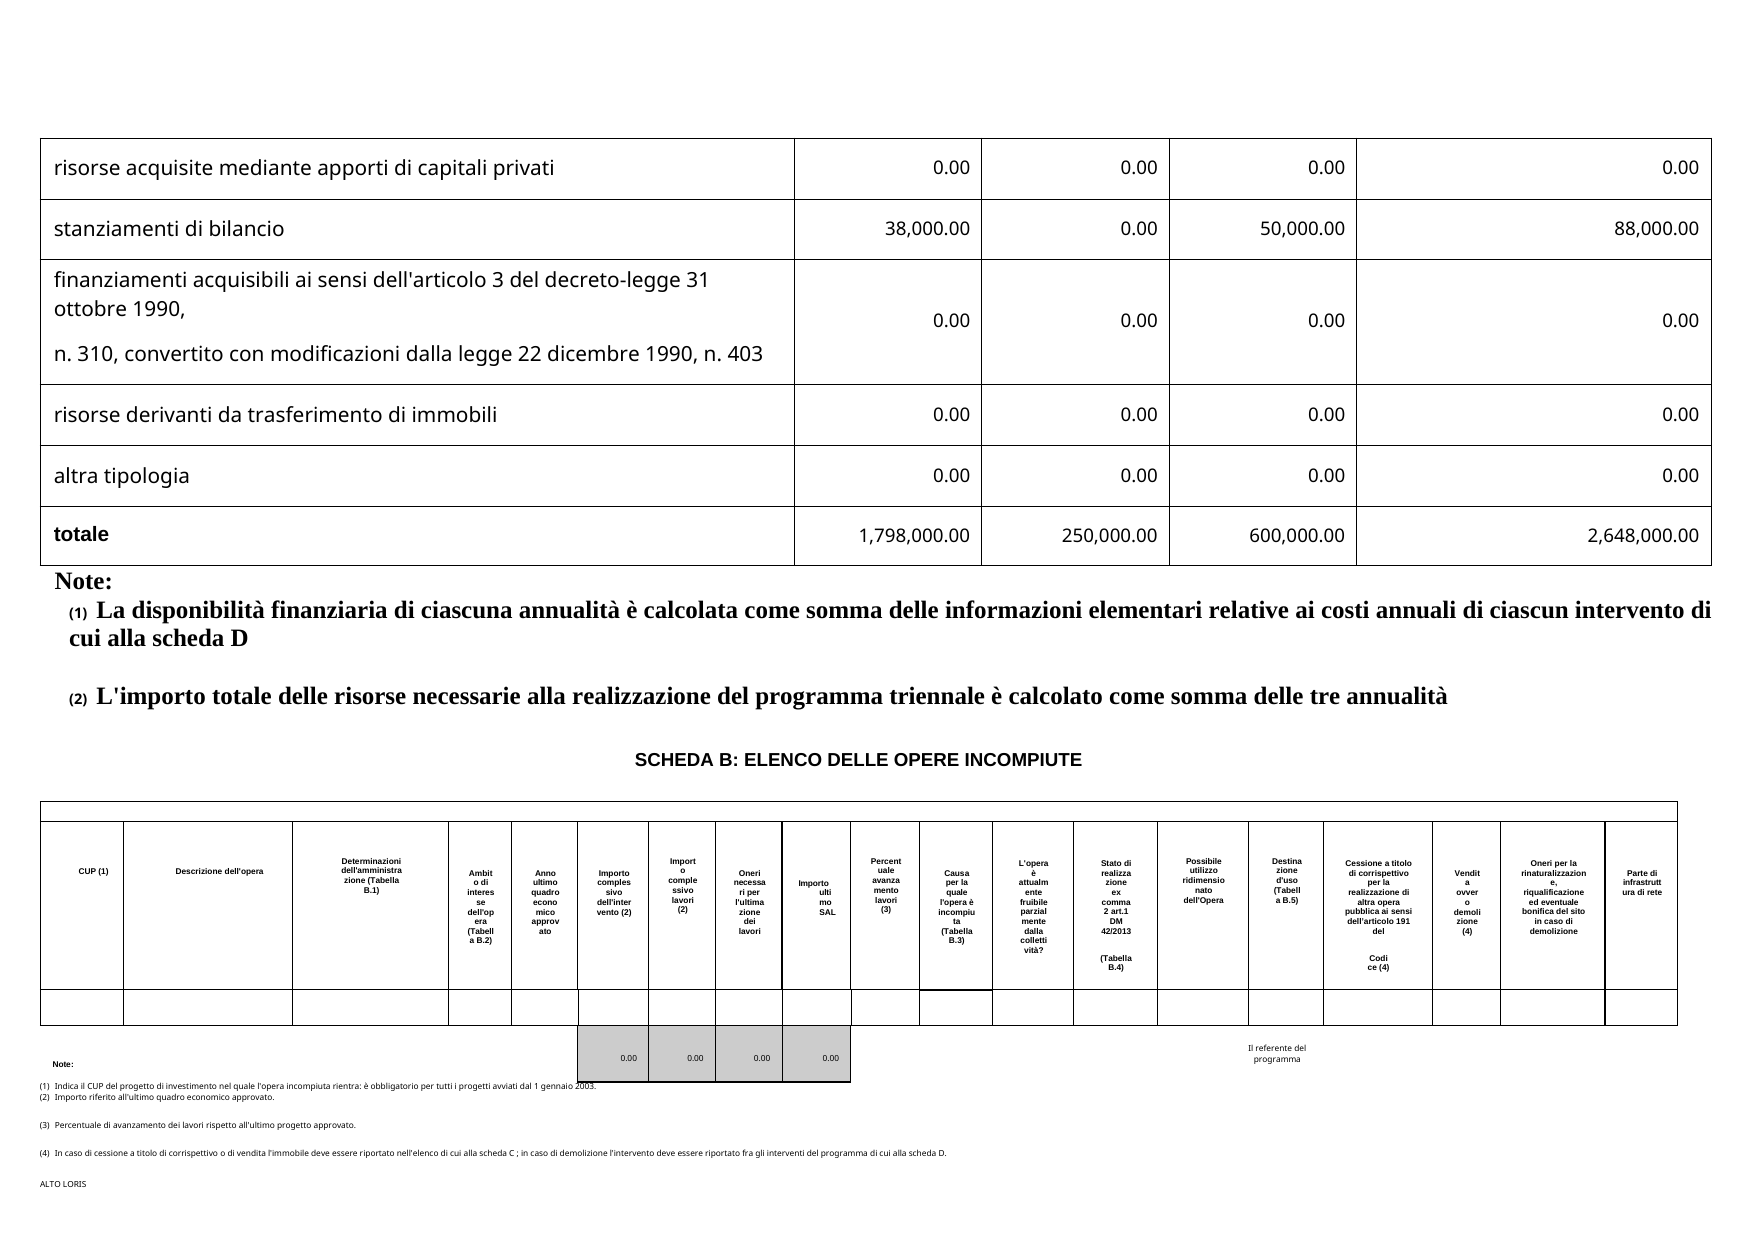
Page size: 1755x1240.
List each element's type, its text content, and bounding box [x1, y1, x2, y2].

table_cell 0.00 [982, 200, 1169, 259]
table_cell Note: [40, 1026, 577, 1081]
table_cell [1158, 990, 1248, 1025]
table_cell [293, 990, 448, 1025]
table_cell [1249, 990, 1323, 1025]
table_cell 0.00 [795, 385, 981, 445]
table_cell [1501, 990, 1604, 1025]
table_header [41, 802, 1677, 821]
table_cell Cessione a titolo di corrispettivo per la realizzazione di altra opera pubblica ai sensi dell’articolo 191 del Codice (4) [1324, 822, 1432, 989]
table_cell [852, 990, 919, 1025]
table_cell 0.00 [1170, 139, 1356, 198]
table_cell 0.00 [982, 385, 1169, 445]
table_cell Destinazione d'uso (Tabella B.5) [1249, 822, 1323, 989]
table_cell 0.00 [1170, 385, 1356, 445]
table_cell [920, 991, 992, 1025]
table_cell [783, 990, 851, 1025]
table_cell Descrizione dell'opera [124, 822, 292, 989]
table_cell [449, 990, 511, 1025]
list Importo riferito all'ultimo quadro economico approvato. [39, 1092, 1723, 1103]
table_cell totale [41, 507, 794, 565]
table_cell [41, 990, 123, 1025]
table_cell 0.00 [795, 260, 981, 384]
table_cell risorse acquisite mediante apporti di capitali privati [41, 139, 794, 198]
table_cell Possibile utilizzo ridimensionato dell'Opera [1158, 822, 1248, 989]
text ALTO LORIS [40, 1179, 1723, 1190]
table_cell 0.00 [982, 260, 1169, 384]
table_cell 0.00 [783, 1026, 850, 1081]
table_cell 0.00 [649, 1026, 715, 1081]
table_cell Oneri per la rinaturalizzazione, riqualificazione ed eventuale bonifica del sito in caso di demolizione [1501, 822, 1604, 989]
table_cell 0.00 [1170, 446, 1356, 506]
table_cell Determinazioni dell'amministrazione (Tabella B.1) [293, 822, 448, 989]
table_cell CUP (1) [41, 822, 123, 989]
table_cell [1606, 990, 1677, 1025]
table_cell 0.00 [1170, 260, 1356, 384]
table_cell 0.00 [982, 446, 1169, 506]
table_cell 250,000.00 [982, 507, 1169, 565]
table_cell 600,000.00 [1170, 507, 1356, 565]
table_cell Oneri necessari per l'ultimazione dei lavori [716, 822, 781, 989]
table_cell [579, 990, 648, 1025]
table_cell Il referente del programma [851, 1026, 1678, 1081]
table_cell [1074, 990, 1157, 1025]
list Indica il CUP del progetto di investimento nel quale l'opera incompiuta rientra: è obbligatorio per tutti i progetti avviati dal 1 gennaio 2003. [39, 1082, 1723, 1092]
table_cell 0.00 [578, 1026, 648, 1081]
table_cell Vendita ovvero demolizione (4) [1433, 822, 1500, 989]
list L'importo totale delle risorse necessarie alla realizzazione del programma triennale è calcolato come somma delle tre annualità [69, 681, 1723, 710]
table_cell stanziamenti di bilancio [41, 200, 794, 259]
table_cell 50,000.00 [1170, 200, 1356, 259]
table_cell [512, 990, 578, 1025]
table_cell [649, 990, 715, 1025]
table_cell 0.00 [1357, 446, 1711, 506]
table_cell Importo complessivo dell'intervento (2) [578, 822, 648, 989]
table_cell altra tipologia [41, 446, 794, 506]
table_cell 2,648,000.00 [1357, 507, 1711, 565]
list In caso di cessione a titolo di corrispettivo o di vendita l'immobile deve essere riportato nell'elenco di cui alla scheda C ; in caso di demolizione l'intervento deve essere riportato fra gli interventi del programma di cui alla scheda D. [39, 1148, 1723, 1159]
table_cell 1,798,000.00 [795, 507, 981, 565]
table_cell [716, 990, 782, 1025]
table_cell 88,000.00 [1357, 200, 1711, 259]
table_cell 0.00 [1357, 260, 1711, 384]
table_cell [124, 990, 292, 1025]
table_cell [1324, 990, 1432, 1025]
table_cell Causa per la quale l'opera è incompiuta (Tabella B.3) [920, 822, 992, 989]
table_cell Parte di infrastruttura di rete [1606, 822, 1677, 989]
list La disponibilità finanziaria di ciascuna annualità è calcolata come somma delle informazioni elementari relative ai costi annuali di ciascun intervento di cui alla scheda D [69, 595, 1723, 652]
table_cell Stato di realizzazione ex comma 2 art.1 DM 42/2013 (Tabella B.4) [1074, 822, 1157, 989]
list Percentuale di avanzamento dei lavori rispetto all'ultimo progetto approvato. [39, 1120, 1723, 1131]
table_cell Anno ultimo quadro economico approvato [512, 822, 577, 989]
table_cell finanziamenti acquisibili ai sensi dell'articolo 3 del decreto-legge 31 ottobre 1990, n. 310, convertito con modificazioni dalla legge 22 dicembre 1990, n. 403 [41, 260, 794, 384]
table_cell [993, 990, 1073, 1025]
table_cell Importo complessivo lavori (2) [649, 822, 715, 989]
table_cell Percentuale avanzamento lavori (3) [851, 822, 919, 989]
table_cell [1433, 990, 1500, 1025]
subtitle SCHEDA B: ELENCO DELLE OPERE INCOMPIUTE [313, 748, 1403, 770]
table_cell 38,000.00 [795, 200, 981, 259]
table_cell Ambito di interesse dell'opera (Tabella B.2) [449, 822, 511, 989]
table_cell 0.00 [716, 1026, 782, 1081]
table_cell 0.00 [795, 446, 981, 506]
table_cell risorse derivanti da trasferimento di immobili [41, 385, 794, 445]
table_cell 0.00 [795, 139, 981, 198]
table_cell 0.00 [982, 139, 1169, 198]
table_cell 0.00 [1357, 139, 1711, 198]
table_cell L'opera è attualmente fruibile parzialmente dalla collettività? [993, 822, 1073, 989]
text Note: [54, 566, 1723, 595]
table_cell 0.00 [1357, 385, 1711, 445]
table_cell Importo ultimo SAL [783, 822, 850, 989]
